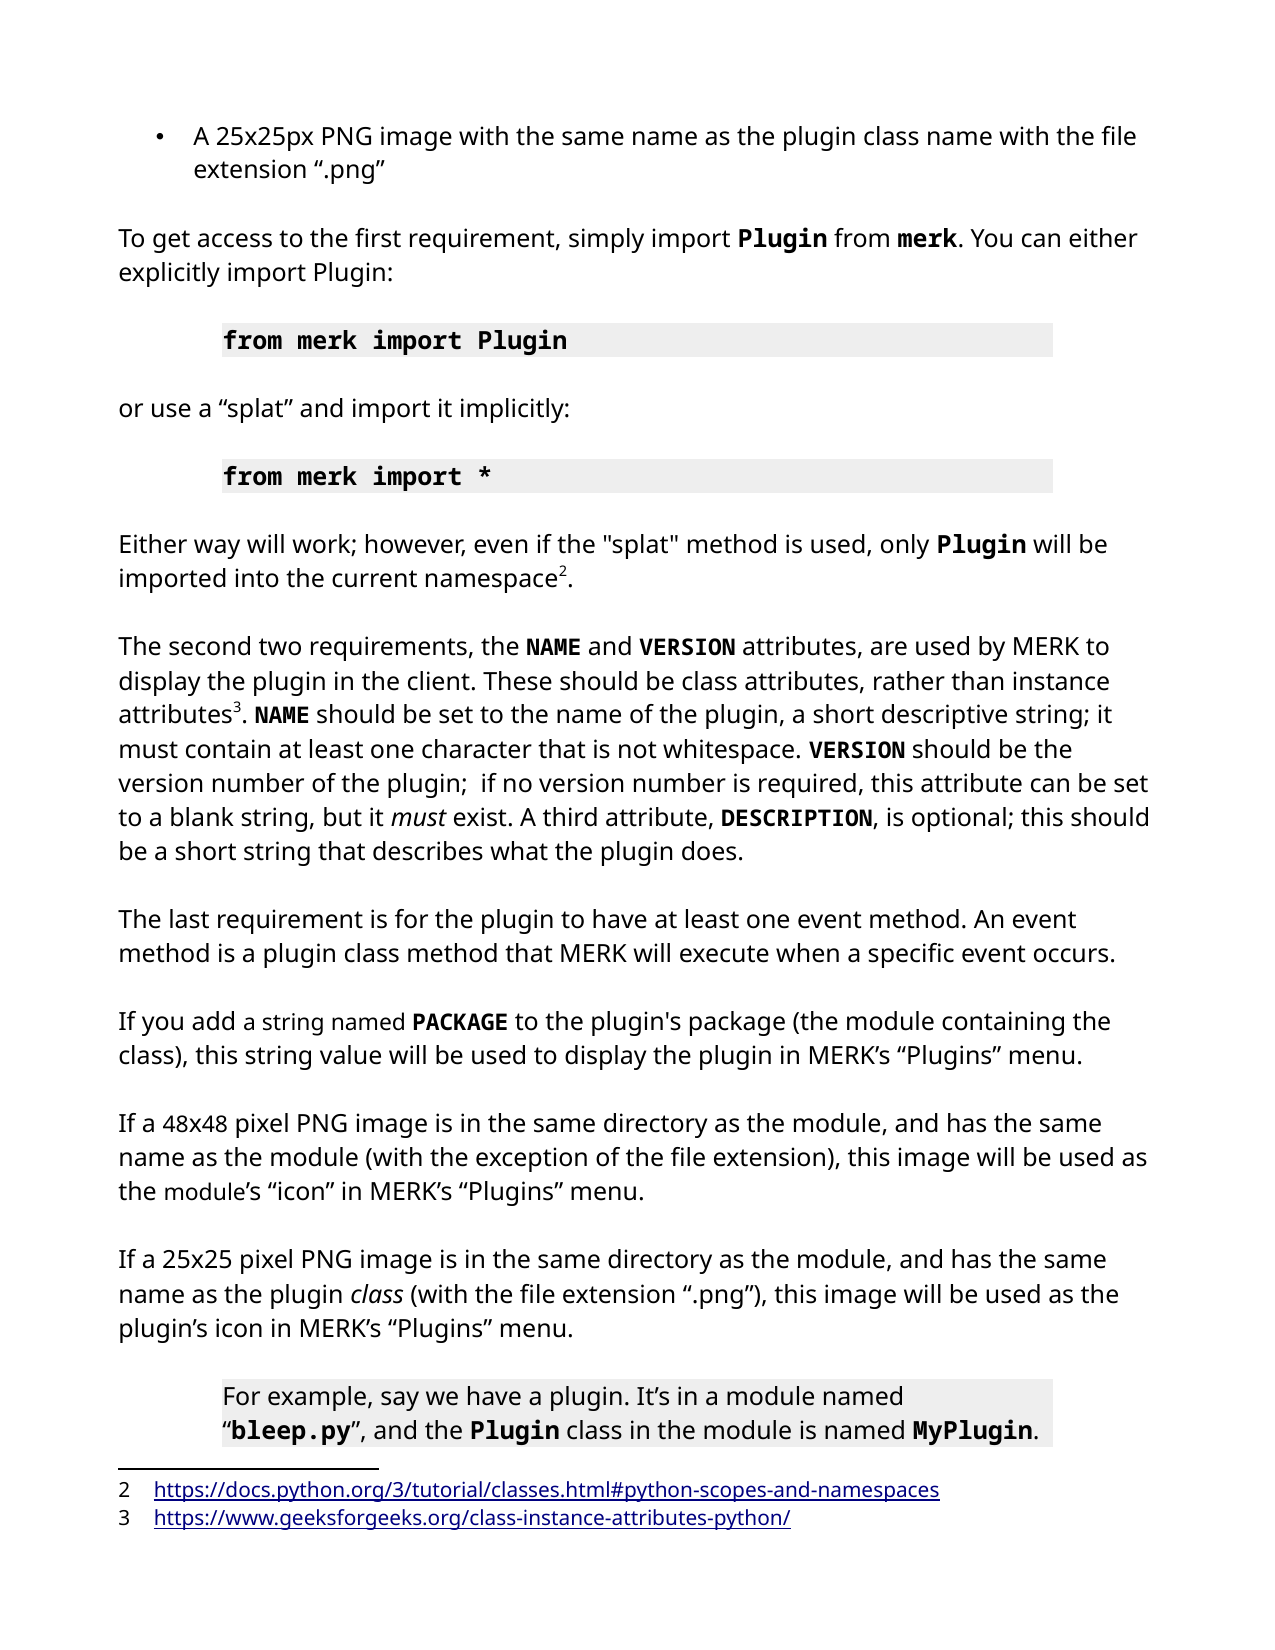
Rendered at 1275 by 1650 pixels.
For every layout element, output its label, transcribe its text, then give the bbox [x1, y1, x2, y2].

text To get access to the first requirement, simply import Plugin from merk. You can either explicitly import Plugin: [118, 220, 1157, 288]
text If a 25x25 pixel PNG image is in the same directory as the module, and has the same name as the plugin class (with the file extension “.png”), this image will be used as the plugin’s icon in MERK’s “Plugins” menu. [118, 1242, 1157, 1344]
text Either way will work; however, even if the "splat" method is used, only Plugin will be imported into the current namespace. [118, 527, 1157, 595]
table_header from merk import Plugin [222, 323, 1053, 357]
text https://www.geeksforgeeks.org/class-instance-attributes-python/ [118, 1503, 1157, 1532]
table_header from merk import * [222, 459, 1053, 493]
text or use a “splat” and import it implicitly: [118, 391, 1157, 425]
text The second two requirements, the NAME and VERSION attributes, are used by MERK to display the plugin in the client. These should be class attributes, rather than instance attributes. NAME should be set to the name of the plugin, a short descriptive string; it must contain at least one character that is not whitespace. VERSION should be the version number of the plugin; if no version number is required, this attribute can be set to a blank string, but it must exist. A third attribute, DESCRIPTION, is optional; this should be a short string that describes what the plugin does. [118, 629, 1157, 867]
text https://docs.python.org/3/tutorial/classes.html#python-scopes-and-namespaces [118, 1475, 1157, 1503]
text The last requirement is for the plugin to have at least one event method. An event method is a plugin class method that MERK will execute when a specific event occurs. [118, 902, 1157, 970]
table_header For example, say we have a plugin. It’s in a module named “bleep.py”, and the Plugin class in the module is named MyPlugin. [222, 1379, 1053, 1447]
text If you add a string named PACKAGE to the plugin's package (the module containing the class), this string value will be used to display the plugin in MERK’s “Plugins” menu. [118, 1004, 1157, 1072]
text If a 48x48 pixel PNG image is in the same directory as the module, and has the same name as the module (with the exception of the file extension), this image will be used as the module’s “icon” in MERK’s “Plugins” menu. [118, 1106, 1157, 1208]
list A 25x25px PNG image with the same name as the plugin class name with the file extension “.png” [156, 118, 1157, 186]
